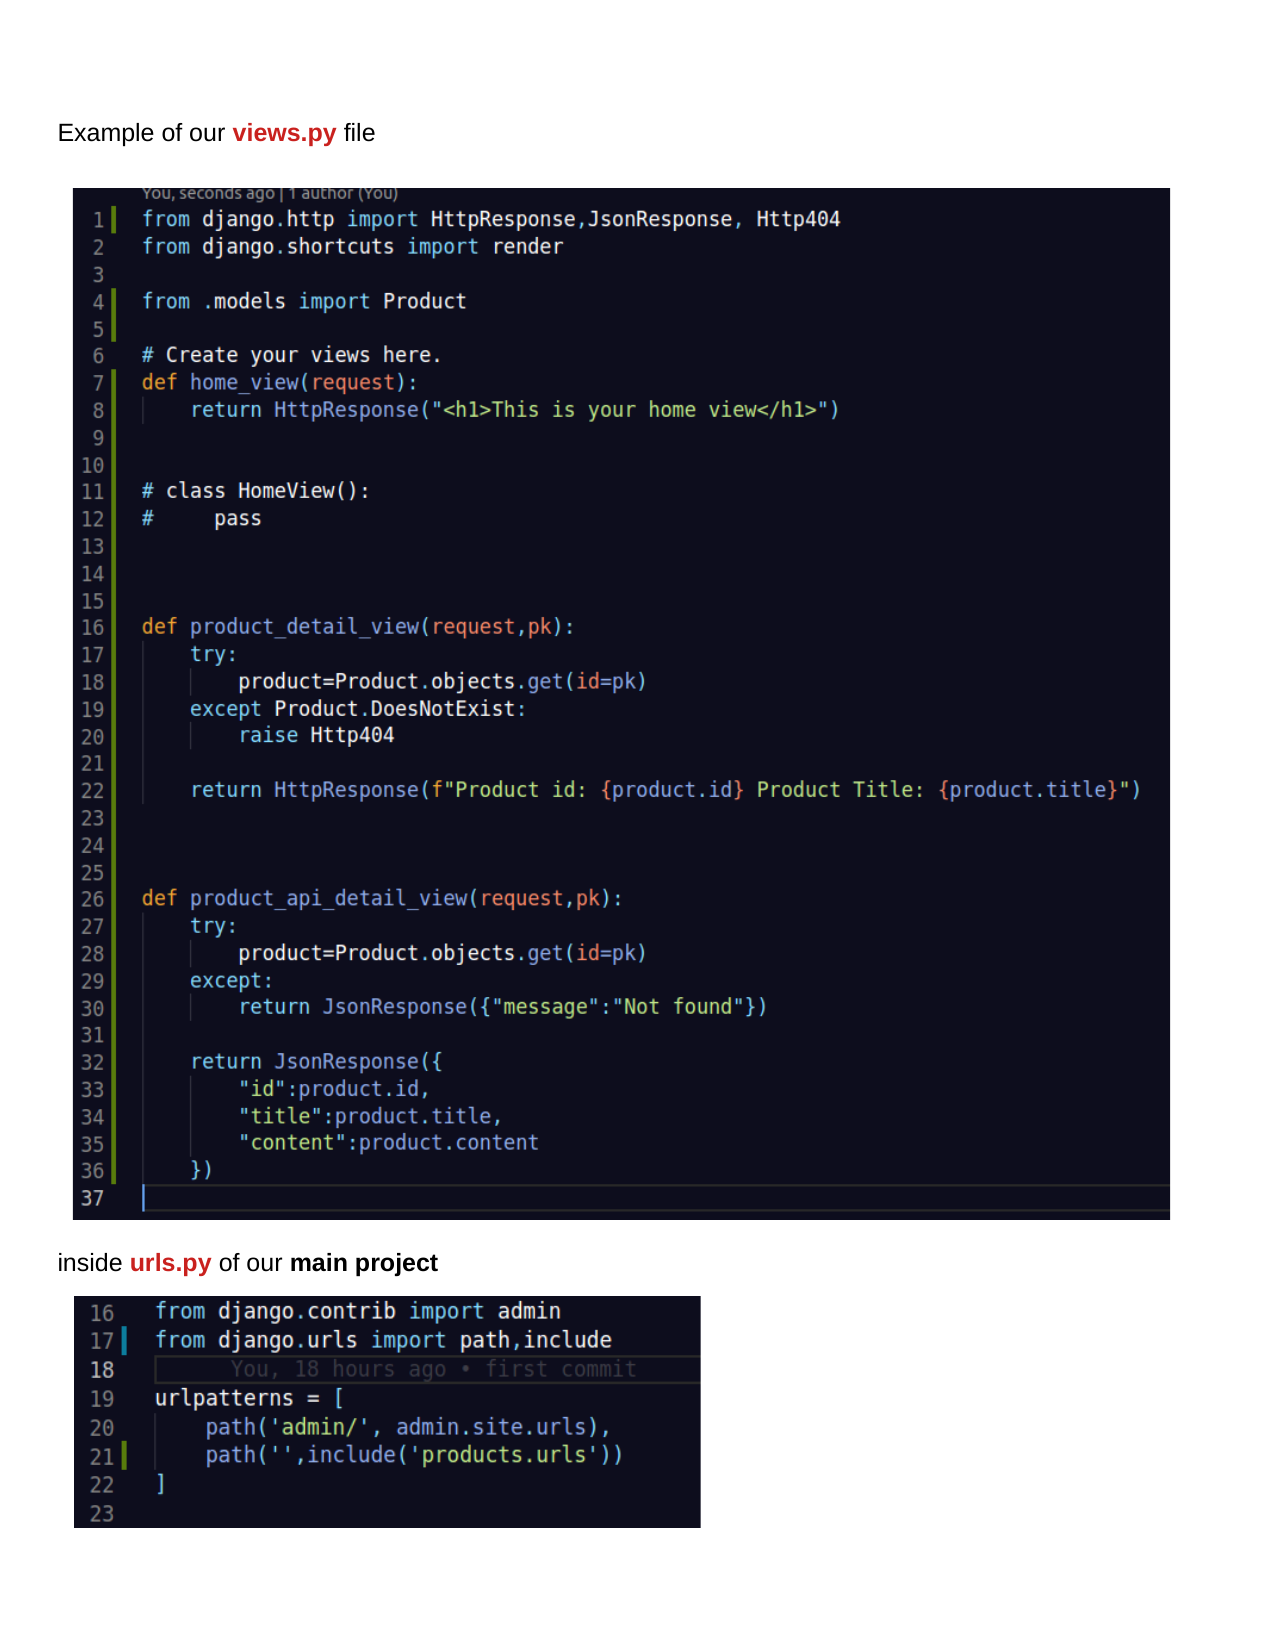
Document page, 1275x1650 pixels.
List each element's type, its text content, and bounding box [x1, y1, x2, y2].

text Example of our views.py file [57, 118, 1154, 147]
text inside urls.py of our main project [57, 1248, 1154, 1277]
picture [72, 188, 1171, 1220]
picture [74, 1296, 701, 1528]
